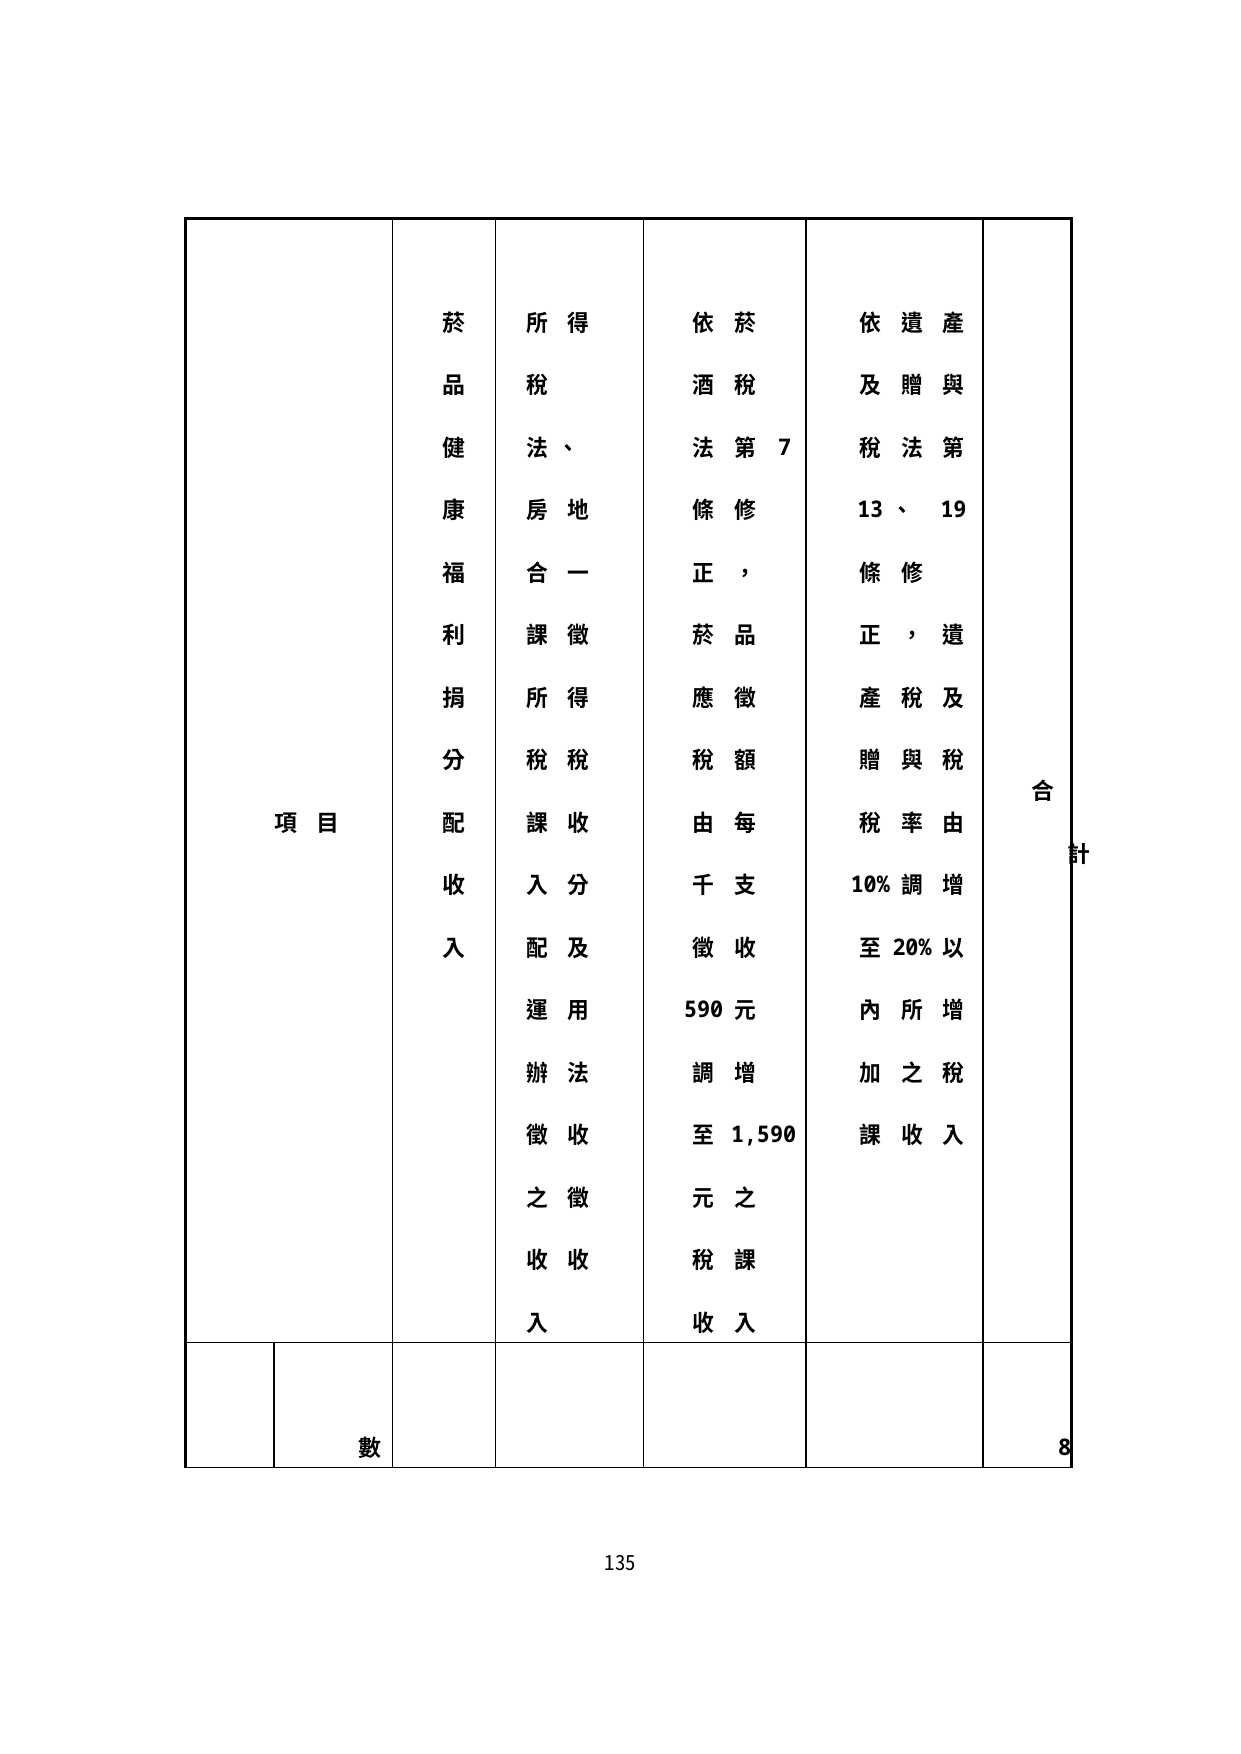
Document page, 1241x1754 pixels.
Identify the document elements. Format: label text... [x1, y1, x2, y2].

table_cell 數 [275, 1343, 392, 1467]
table_header 依菸酒稅法第7條修正，菸品應徵稅額由每千支徵收590元調增至1,590元之稅課收入 [644, 220, 805, 1342]
table_header 依遺產及贈與稅法第13、19條修正，遺產稅及贈與稅稅率由10%調增至20%以內所增加之稅課收入 [807, 220, 982, 1342]
table_cell 110年度 [187, 1343, 273, 1467]
table_cell [644, 1343, 805, 1467]
table_cell [807, 1343, 982, 1467]
table_header 合計 [984, 220, 1070, 1342]
table_cell [393, 1343, 495, 1467]
table_header 所得稅法、房地合一課徵所得稅稅課收入分配及運用辦法徵收之徵收收入 [496, 220, 643, 1342]
table_cell [496, 1343, 643, 1467]
table_cell 8 [984, 1343, 1070, 1467]
table_header 項目 [187, 220, 392, 1342]
table_header 菸品健康福利捐分配收入 [393, 220, 495, 1342]
